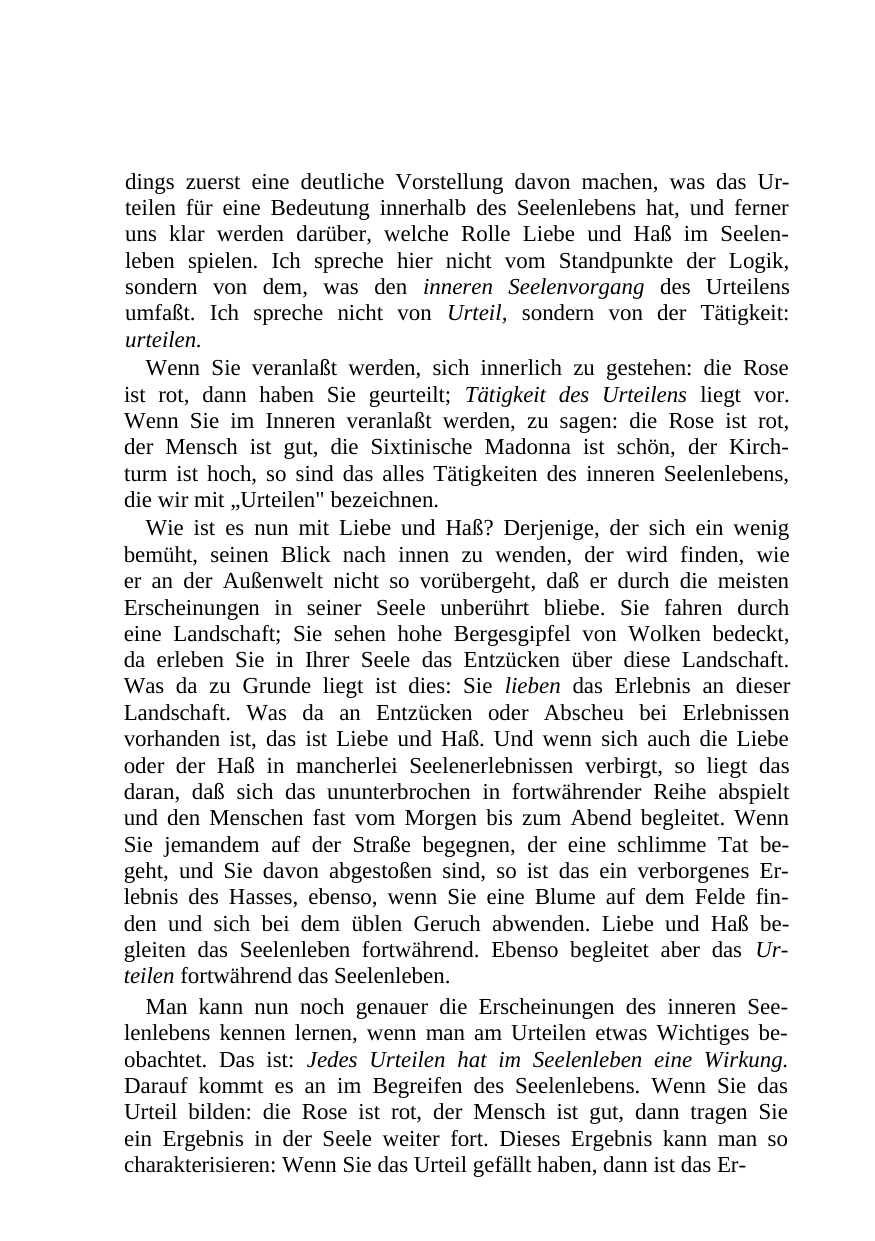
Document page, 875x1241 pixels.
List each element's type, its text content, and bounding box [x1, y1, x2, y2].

text Wie ist es nun mit Liebe und Haß? Derjenige, der sich ein wenig bemüht, seinen Blick nach innen zu wenden, der wird finden, wie er an der Außenwelt nicht so vorübergeht, daß er durch die meisten Erscheinungen in seiner Seele unberührt bliebe. Sie fahren durch eine Landschaft; Sie sehen hohe Bergesgipfel von Wolken bedeckt, da erleben Sie in Ihrer Seele das Entzücken über diese Landschaft. Was da zu Grunde liegt ist dies: Sie lieben das Erlebnis an dieser Landschaft. Was da an Entzücken oder Abscheu bei Erlebnissen vorhanden ist, das ist Liebe und Haß. Und wenn sich auch die Liebe oder der Haß in mancherlei Seelenerlebnissen verbirgt, so liegt das daran, daß sich das ununterbrochen in fortwährender Reihe abspielt und den Menschen fast vom Morgen bis zum Abend begleitet. Wenn Sie jemandem auf der Straße begegnen, der eine schlimme Tat be- geht, und Sie davon abgestoßen sind, so ist das ein verborgenes Er- lebnis des Hasses, ebenso, wenn Sie eine Blume auf dem Felde fin- den und sich bei dem üblen Geruch abwenden. Liebe und Haß be- gleiten das Seelenleben fortwährend. Ebenso begleitet aber das Ur- teilen fortwährend das Seelenleben. [123, 514, 791, 989]
text Wenn Sie veranlaßt werden, sich innerlich zu gestehen: die Rose ist rot, dann haben Sie geurteilt; Tätigkeit des Urteilens liegt vor. Wenn Sie im Inneren veranlaßt werden, zu sagen: die Rose ist rot, der Mensch ist gut, die Sixtinische Madonna ist schön, der Kirch- turm ist hoch, so sind das alles Tätigkeiten des inneren Seelenlebens, die wir mit „Urteilen" bezeichnen. [124, 354, 790, 512]
text Man kann nun noch genauer die Erscheinungen des inneren See- lenlebens kennen lernen, wenn man am Urteilen etwas Wichtiges be- obachtet. Das ist: Jedes Urteilen hat im Seelenleben eine Wirkung. Darauf kommt es an im Begreifen des Seelenlebens. Wenn Sie das Urteil bilden: die Rose ist rot, der Mensch ist gut, dann tragen Sie ein Ergebnis in der Seele weiter fort. Dieses Ergebnis kann man so charakterisieren: Wenn Sie das Urteil gefällt haben, dann ist das Er- [124, 993, 789, 1177]
text dings zuerst eine deutliche Vorstellung davon machen, was das Ur- teilen für eine Bedeutung innerhalb des Seelenlebens hat, und ferner uns klar werden darüber, welche Rolle Liebe und Haß im Seelen- leben spielen. Ich spreche hier nicht vom Standpunkte der Logik, sondern von dem, was den inneren Seelenvorgang des Urteilens umfaßt. Ich spreche nicht von Urteil, sondern von der Tätigkeit: urteilen. [125, 168, 790, 352]
